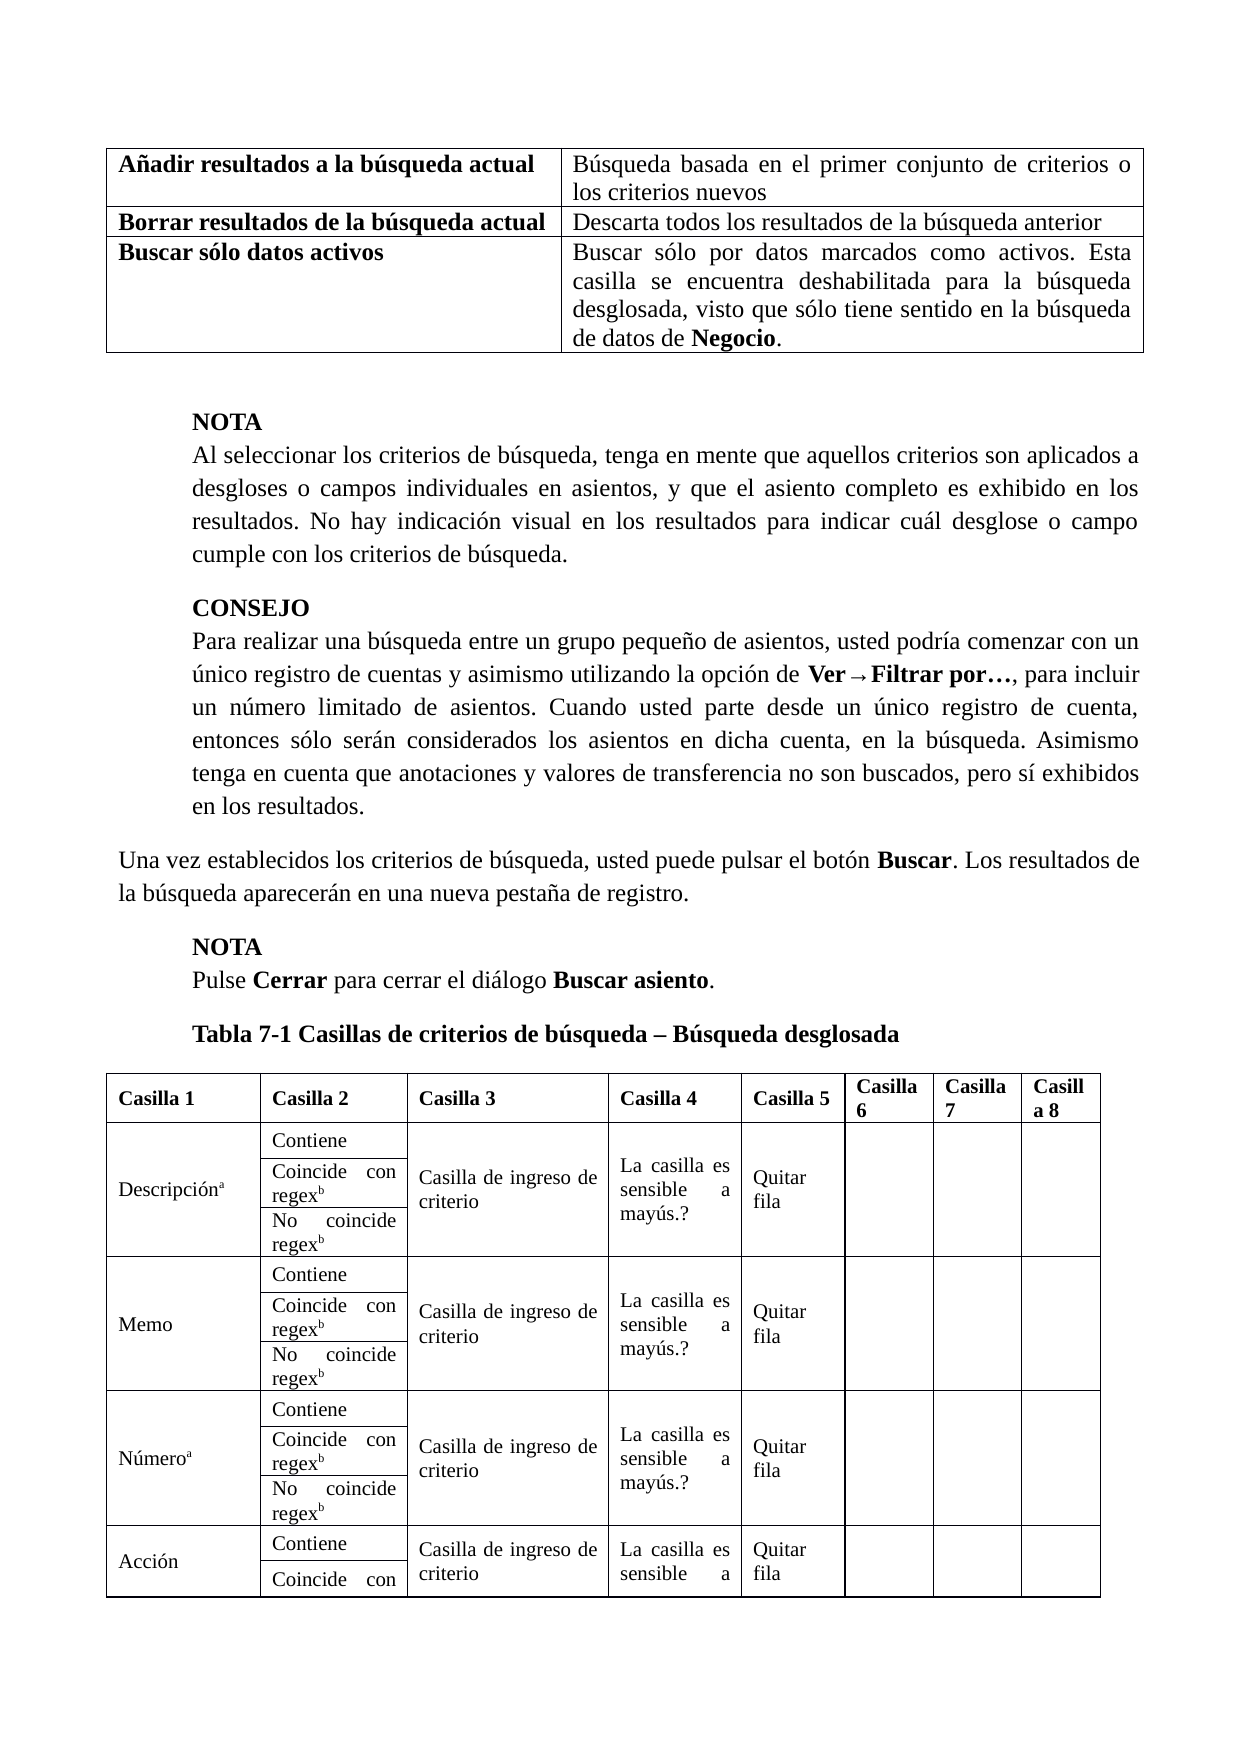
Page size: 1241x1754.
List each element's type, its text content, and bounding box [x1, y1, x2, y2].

text Al seleccionar los criterios de búsqueda, tenga en mente que aquellos criterios son aplicados a desgloses o campos individuales en asientos, y que el asiento completo es exhibido en los resultados. No hay indicación visual en los resultados para indicar cuál desglose o campo cumple con los criterios de búsqueda. [192, 440, 1140, 568]
table_cell Contiene [261, 1257, 407, 1292]
table_cell Buscar sólo datos activos [107, 237, 561, 352]
table_cell No coincide regexb [261, 1208, 407, 1256]
table_cell Borrar resultados de la búsqueda actual [107, 207, 561, 236]
table_cell Búsqueda basada en el primer conjunto de criterios o los criterios nuevos [562, 149, 1143, 206]
table_cell Coincide con regexb [261, 1427, 407, 1475]
table_header Casilla 4 [609, 1074, 741, 1122]
table_cell No coincide regexb [261, 1476, 407, 1524]
table_cell [1022, 1257, 1100, 1390]
table_cell La casilla es sensible a mayús.? [609, 1391, 741, 1524]
text NOTA [192, 932, 1140, 961]
table_cell [934, 1123, 1021, 1256]
table_cell [1022, 1391, 1100, 1524]
table_header Casilla 8 [1022, 1074, 1100, 1122]
table_cell Memo [107, 1257, 260, 1390]
table_cell Contiene [261, 1526, 407, 1560]
table_cell [934, 1257, 1021, 1390]
table_header Casilla 1 [107, 1074, 260, 1122]
table_cell Descarta todos los resultados de la búsqueda anterior [562, 207, 1143, 236]
table_cell Quitar fila [742, 1391, 844, 1524]
text Para realizar una búsqueda entre un grupo pequeño de asientos, usted podría comenzar con un único registro de cuentas y asimismo utilizando la opción de Ver→Filtrar por…, para incluir un número limitado de asientos. Cuando usted parte desde un único registro de cuenta, entonces sólo serán considerados los asientos en dicha cuenta, en la búsqueda. Asimismo tenga en cuenta que anotaciones y valores de transferencia no son buscados, pero sí exhibidos en los resultados. [192, 626, 1140, 820]
table_header Casilla 3 [408, 1074, 608, 1122]
text NOTA [192, 407, 1140, 436]
table_cell Descripcióna [107, 1123, 260, 1256]
table_cell [846, 1123, 933, 1256]
table_cell Casilla de ingreso de criterio [408, 1257, 608, 1390]
table_cell Coincide con regexb [261, 1159, 407, 1207]
table_cell [846, 1391, 933, 1524]
table_cell Casilla de ingreso de criterio [408, 1123, 608, 1256]
table_header Casilla 7 [934, 1074, 1021, 1122]
table_cell Quitar fila [742, 1257, 844, 1390]
table_cell La casilla es sensible a mayús.? [609, 1257, 741, 1390]
table_cell No coincide regexb [261, 1342, 407, 1390]
table_header Casilla 5 [742, 1074, 844, 1122]
table_cell [846, 1257, 933, 1390]
text Tabla 7-1 Casillas de criterios de búsqueda – Búsqueda desglosada [192, 1019, 1140, 1047]
table_cell Casilla de ingreso de criterio [408, 1526, 608, 1596]
table_cell Númeroa [107, 1391, 260, 1524]
table_cell La casilla es sensible a [609, 1526, 741, 1596]
text CONSEJO [192, 593, 1140, 622]
text Pulse Cerrar para cerrar el diálogo Buscar asiento. [192, 965, 1140, 993]
table_cell Acción [107, 1526, 260, 1596]
text Una vez establecidos los criterios de búsqueda, usted puede pulsar el botón Buscar. Los resultados de la búsqueda aparecerán en una nueva pestaña de registro. [118, 845, 1140, 907]
table_cell Añadir resultados a la búsqueda actual [107, 149, 561, 206]
table_cell La casilla es sensible a mayús.? [609, 1123, 741, 1256]
table_cell Coincide con regexb [261, 1293, 407, 1341]
table_cell Contiene [261, 1123, 407, 1158]
table_header Casilla 2 [261, 1074, 407, 1122]
table_cell [934, 1526, 1021, 1596]
table_cell [934, 1391, 1021, 1524]
table_cell Buscar sólo por datos marcados como activos. Esta casilla se encuentra deshabilitada para la búsqueda desglosada, visto que sólo tiene sentido en la búsqueda de datos de Negocio. [562, 237, 1143, 352]
table_cell Contiene [261, 1391, 407, 1426]
table_cell [1022, 1123, 1100, 1256]
table_cell Casilla de ingreso de criterio [408, 1391, 608, 1524]
table_cell Coincide con [261, 1561, 407, 1596]
table_header Casilla 6 [846, 1074, 933, 1122]
table_cell [846, 1526, 933, 1596]
table_cell Quitar fila [742, 1123, 844, 1256]
table_cell Quitar fila [742, 1526, 844, 1596]
table_cell [1022, 1526, 1100, 1596]
